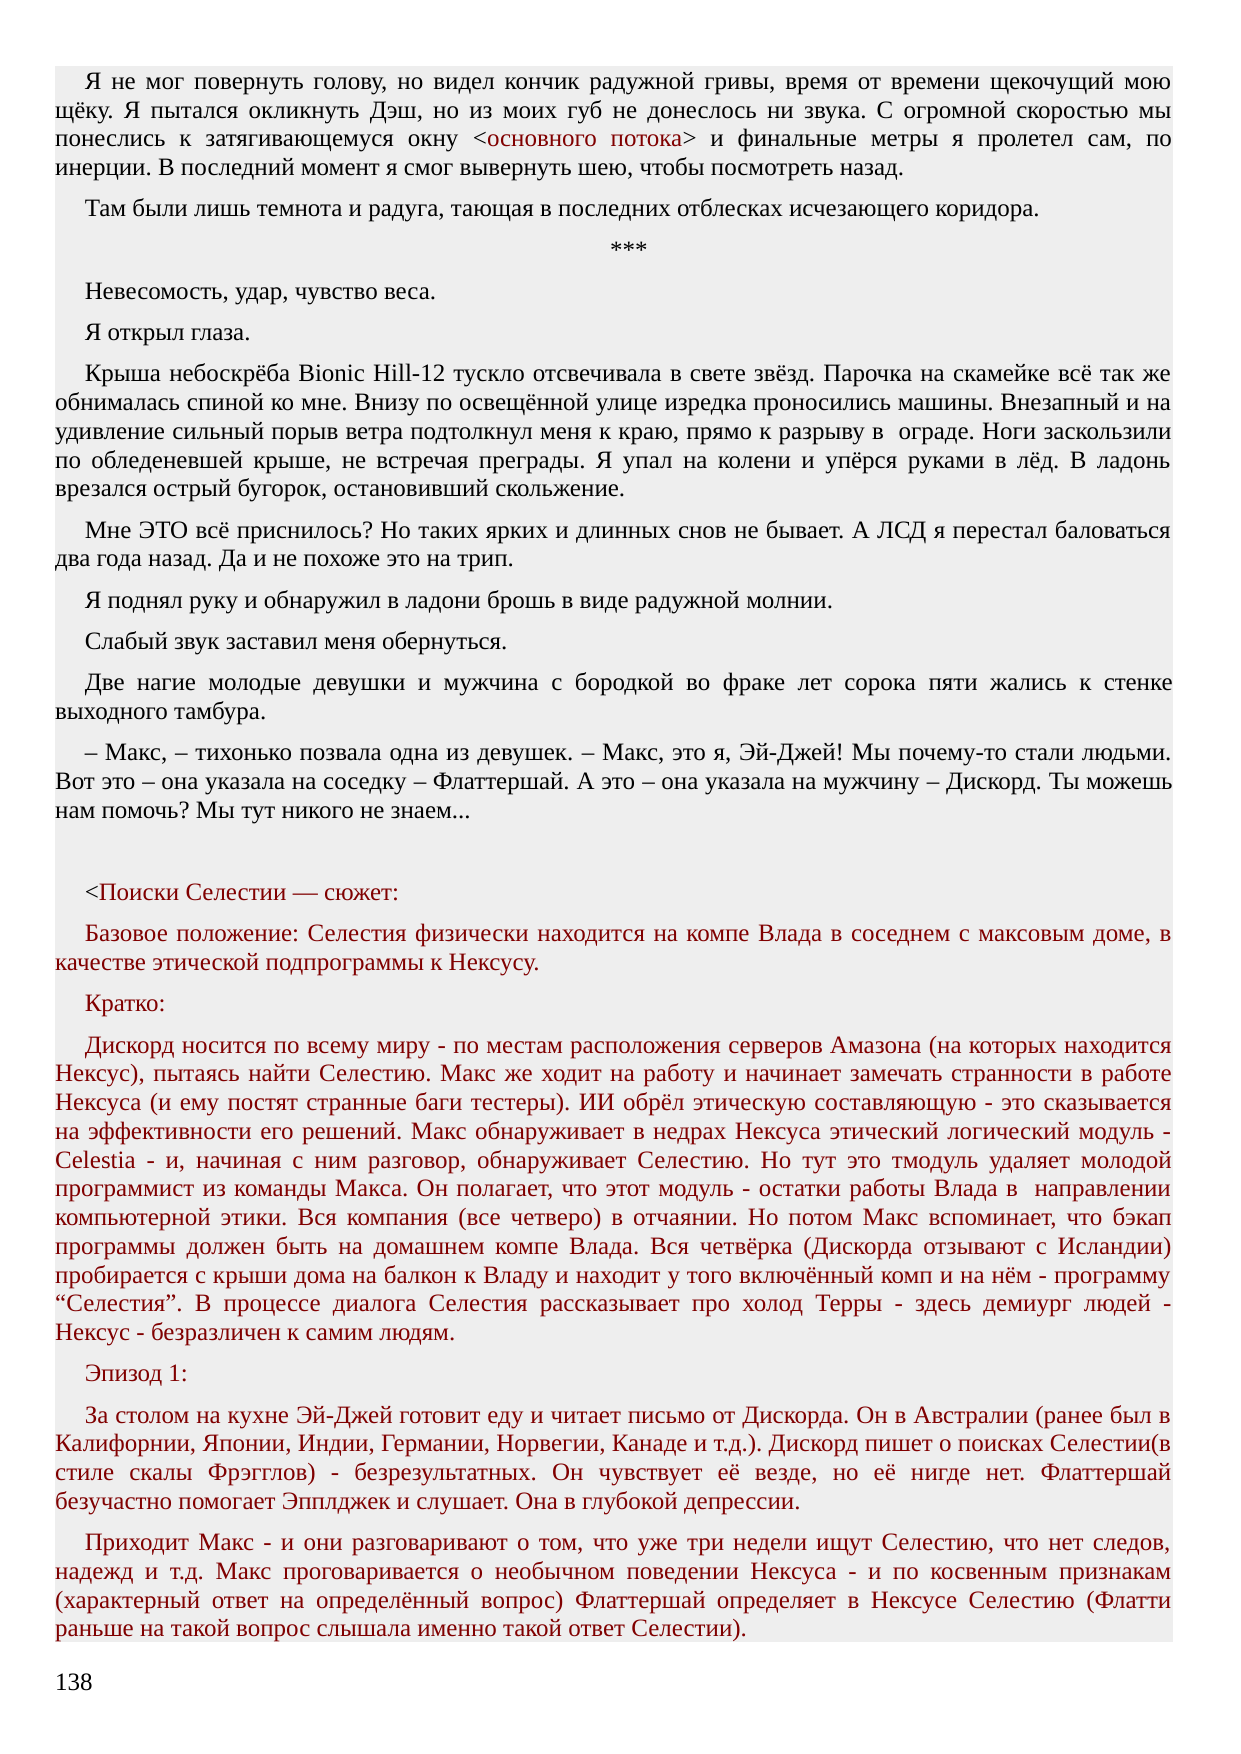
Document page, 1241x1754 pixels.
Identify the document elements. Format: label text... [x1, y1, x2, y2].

text Крыша небоскрёба Bionic Hill-12 тускло отсвечивала в свете звёзд. Парочка на скамейке всё так же обнималась спиной ко мне. Внизу по освещённой улице изредка проносились машины. Внезапный и на удивление сильный порыв ветра подтолкнул меня к краю, прямо к разрыву в ограде. Ноги заскользили по обледеневшей крыше, не встречая преграды. Я упал на колени и упёрся руками в лёд. В ладонь врезался острый бугорок, остановивший скольжение. [55, 358, 1173, 502]
text – Макс, – тихонько позвала одна из девушек. – Макс, это я, Эй-Джей! Мы почему-то стали людьми. Вот это – она указала на соседку – Флаттершай. А это – она указала на мужчину – Дискорд. Ты можешь нам помочь? Мы тут никого не знаем... [55, 737, 1173, 823]
text Эпизод 1: [55, 1358, 1173, 1387]
text Кратко: [55, 988, 1173, 1017]
text Там были лишь темнота и радуга, тающая в последних отблесках исчезающего коридора. [55, 193, 1173, 222]
text Две нагие молодые девушки и мужчина с бородкой во фраке лет сорока пяти жались к стенке выходного тамбура. [55, 667, 1173, 725]
text Дискорд носится по всему миру - по местам расположения серверов Амазона (на которых находится Нексус), пытаясь найти Селестию. Макс же ходит на работу и начинает замечать странности в работе Нексуса (и ему постят странные баги тестеры). ИИ обрёл этическую составляющую - это сказывается на эффективности его решений. Макс обнаруживает в недрах Нексуса этический логический модуль - Celestia - и, начиная с ним разговор, обнаруживает Селестию. Но тут это тмодуль удаляет молодой программист из команды Макса. Он полагает, что этот модуль - остатки работы Влада в направлении компьютерной этики. Вся компания (все четверо) в отчаянии. Но потом Макс вспоминает, что бэкап программы должен быть на домашнем компе Влада. Вся четвёрка (Дискорда отзывают с Исландии) пробирается с крыши дома на балкон к Владу и находит у того включённый комп и на нём - программу “Селестия”. В процессе диалога Селестия рассказывает про холод Терры - здесь демиург людей - Нексус - безразличен к самим людям. [55, 1030, 1173, 1346]
text Слабый звук заставил меня обернуться. [55, 626, 1173, 655]
text Невесомость, удар, чувство веса. [55, 276, 1173, 305]
text <Поиски Селестии — сюжет: [55, 877, 1173, 906]
text Базовое положение: Селестия физически находится на компе Влада в соседнем с максовым доме, в качестве этической подпрограммы к Нексусу. [55, 918, 1173, 976]
text *** [55, 235, 1173, 263]
text Я не мог повернуть голову, но видел кончик радужной гривы, время от времени щекочущий мою щёку. Я пытался окликнуть Дэш, но из моих губ не донеслось ни звука. С огромной скоростью мы понеслись к затягивающемуся окну <основного потока> и финальные метры я пролетел сам, по инерции. В последний момент я смог вывернуть шею, чтобы посмотреть назад. [55, 66, 1173, 181]
text Я поднял руку и обнаружил в ладони брошь в виде радужной молнии. [55, 585, 1173, 613]
text Я открыл глаза. [55, 317, 1173, 346]
text Приходит Макс - и они разговаривают о том, что уже три недели ищут Селестию, что нет следов, надежд и т.д. Макс проговаривается о необычном поведении Нексуса - и по косвенным признакам (характерный ответ на определённый вопрос) Флаттершай определяет в Нексусе Селестию (Флатти раньше на такой вопрос слышала именно такой ответ Селестии). [55, 1527, 1173, 1642]
text Мне ЭТО всё приснилось? Но таких ярких и длинных снов не бывает. А ЛСД я перестал баловаться два года назад. Да и не похоже это на трип. [55, 515, 1173, 572]
text За столом на кухне Эй-Джей готовит еду и читает письмо от Дискорда. Он в Австралии (ранее был в Калифорнии, Японии, Индии, Германии, Норвегии, Канаде и т.д.). Дискорд пишет о поисках Селестии(в стиле скалы Фрэгглов) - безрезультатных. Он чувствует её везде, но её нигде нет. Флаттершай безучастно помогает Эпплджек и слушает. Она в глубокой депрессии. [55, 1400, 1173, 1515]
